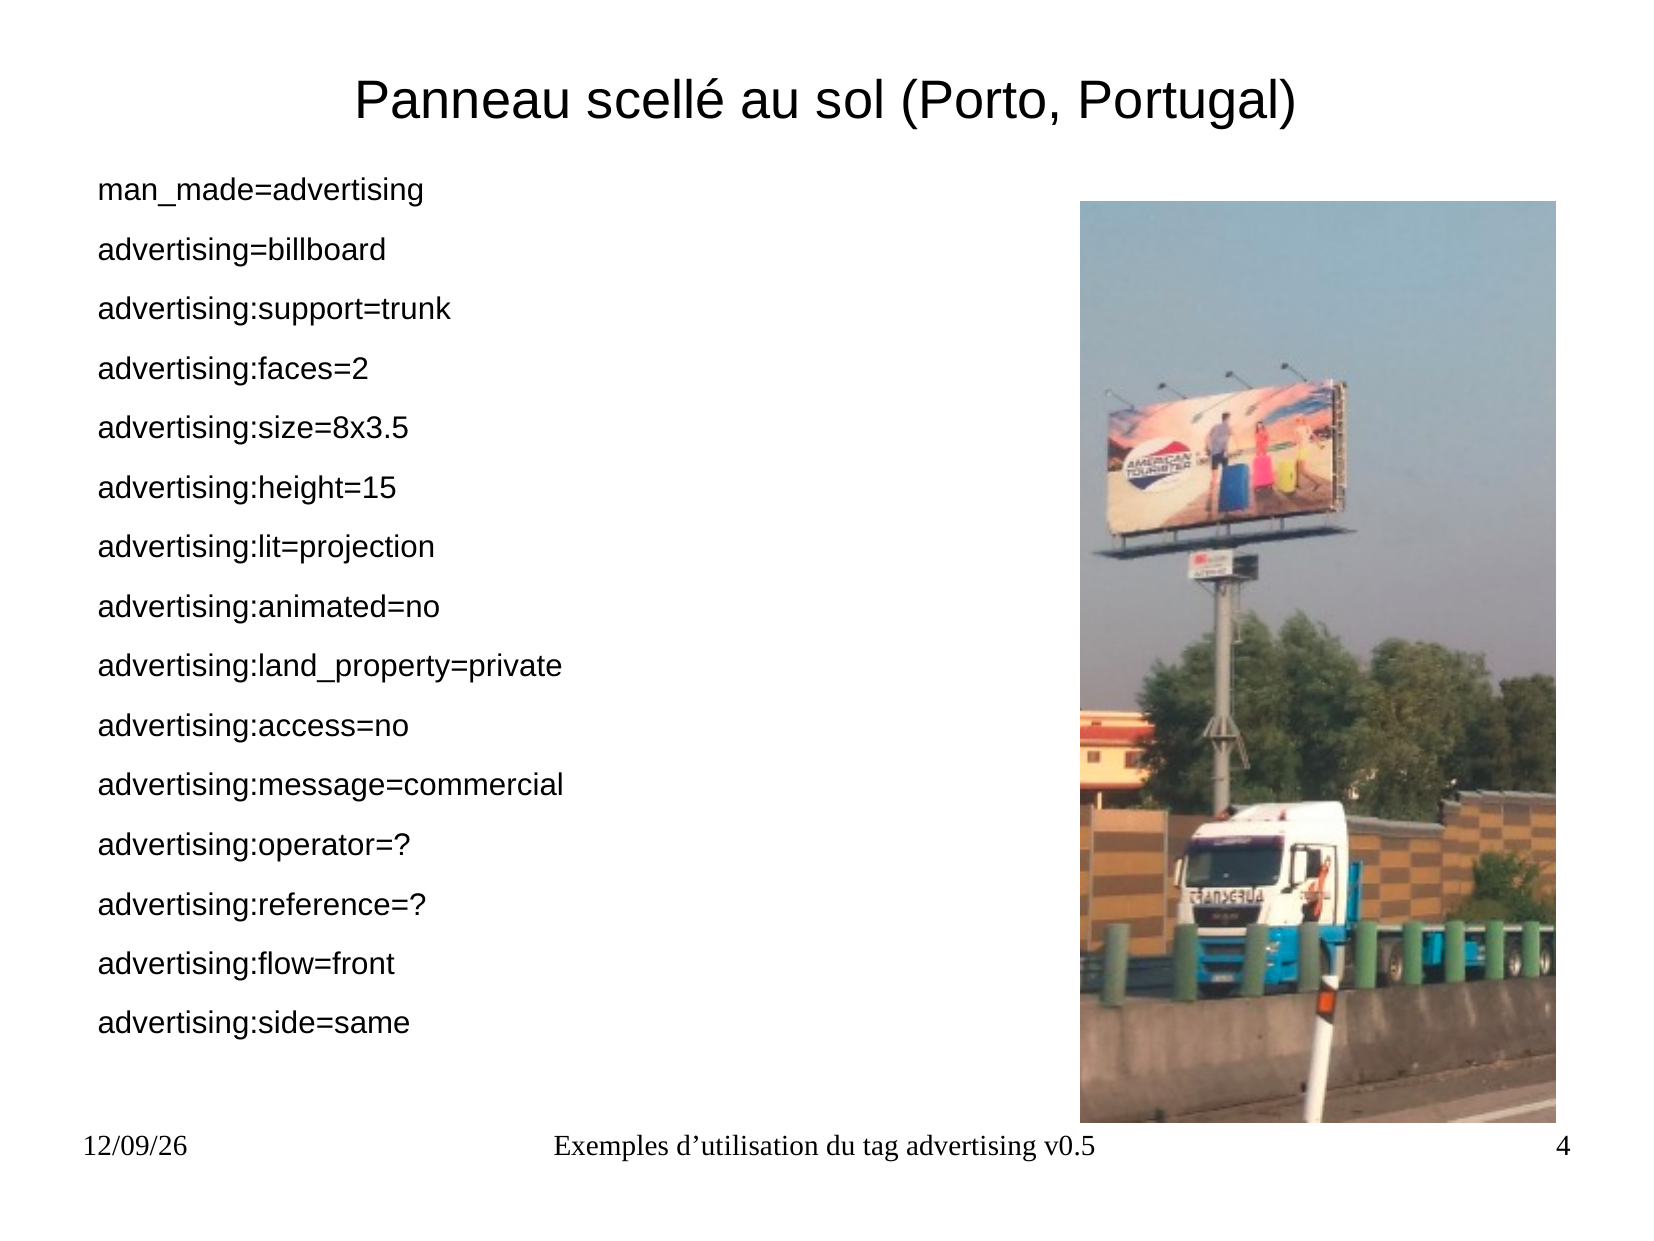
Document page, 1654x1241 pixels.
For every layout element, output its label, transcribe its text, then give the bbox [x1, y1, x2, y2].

text_box man_made=advertising advertising=billboard advertising:support=trunk advertising:faces=2 advertising:size=8x3.5 advertising:height=15 advertising:lit=projection advertising:animated=no advertising:land_property=private advertising:access=no advertising:message=commercial advertising:operator=? advertising:reference=? advertising:flow=front advertising:side=same [82, 165, 781, 1048]
title Panneau scellé au sol (Porto, Portugal) [82, 48, 1571, 152]
picture [1080, 201, 1556, 1123]
